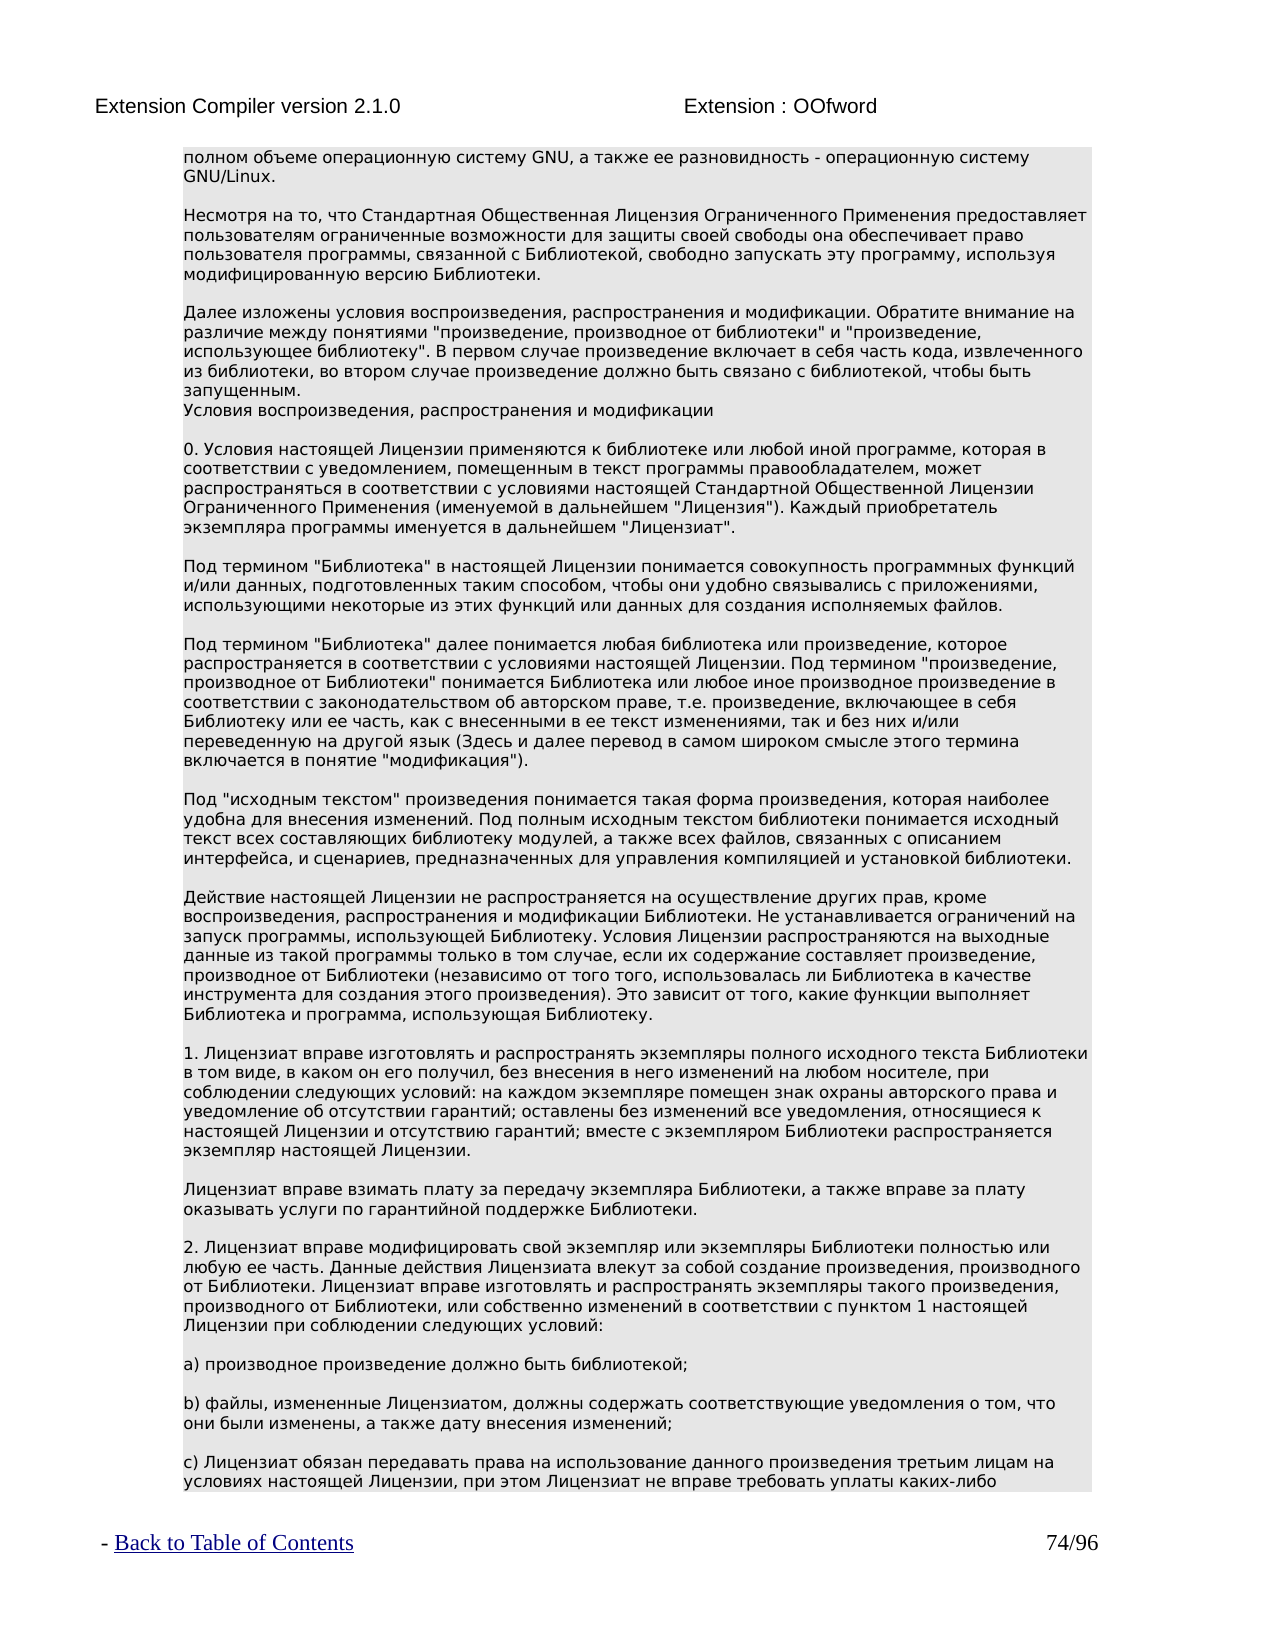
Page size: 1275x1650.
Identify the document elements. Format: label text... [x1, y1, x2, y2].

text полном объеме операционную систему GNU, а также ее разновидность - операционную систему GNU/Linux. [183, 147, 1092, 186]
text 2. Лицензиат вправе модифицировать свой экземпляр или экземпляры Библиотеки полностью или любую ее часть. Данные действия Лицензиата влекут за собой создание произведения, производного от Библиотеки. Лицензиат вправе изготовлять и распространять экземпляры такого произведения, производного от Библиотеки, или собственно изменений в соответствии с пунктом 1 настоящей Лицензии при соблюдении следующих условий: [183, 1238, 1092, 1336]
text b) файлы, измененные Лицензиатом, должны содержать соответствующие уведомления о том, что они были изменены, а также дату внесения изменений; [183, 1394, 1092, 1433]
text 0. Условия настоящей Лицензии применяются к библиотеке или любой иной программе, которая в соответствии с уведомлением, помещенным в текст программы правообладателем, может распространяться в соответствии с условиями настоящей Стандартной Общественной Лицензии Ограниченного Применения (именуемой в дальнейшем "Лицензия"). Каждый приобретатель экземпляра программы именуется в дальнейшем "Лицензиат". [183, 440, 1092, 537]
text Далее изложены условия воспроизведения, распространения и модификации. Обратите внимание на различие между понятиями "произведение, производное от библиотеки" и "произведение, использующее библиотеку". В первом случае произведение включает в себя часть кода, извлеченного из библиотеки, во втором случае произведение должно быть связано с библиотекой, чтобы быть запущенным. [183, 303, 1092, 401]
text Условия воспроизведения, распространения и модификации [183, 401, 1092, 420]
text Под термином "Библиотека" в настоящей Лицензии понимается совокупность программных функций и/или данных, подготовленных таким способом, чтобы они удобно связывались с приложениями, использующими некоторые из этих функций или данных для создания исполняемых файлов. [183, 557, 1092, 615]
text Под "исходным текстом" произведения понимается такая форма произведения, которая наиболее удобна для внесения изменений. Под полным исходным текстом библиотеки понимается исходный текст всех составляющих библиотеку модулей, а также всех файлов, связанных с описанием интерфейса, и сценариев, предназначенных для управления компиляцией и установкой библиотеки. [183, 790, 1092, 868]
text Лицензиат вправе взимать плату за передачу экземпляра Библиотеки, а также вправе за плату оказывать услуги по гарантийной поддержке Библиотеки. [183, 1180, 1092, 1219]
text a) производное произведение должно быть библиотекой; [183, 1355, 1092, 1375]
text Действие настоящей Лицензии не распространяется на осуществление других прав, кроме воспроизведения, распространения и модификации Библиотеки. Не устанавливается ограничений на запуск программы, использующей Библиотеку. Условия Лицензии распространяются на выходные данные из такой программы только в том случае, если их содержание составляет произведение, производное от Библиотеки (независимо от того того, использовалась ли Библиотека в качестве инструмента для создания этого произведения). Это зависит от того, какие функции выполняет Библиотека и программа, использующая Библиотеку. [183, 888, 1092, 1024]
text 1. Лицензиат вправе изготовлять и распространять экземпляры полного исходного текста Библиотеки в том виде, в каком он его получил, без внесения в него изменений на любом носителе, при соблюдении следующих условий: на каждом экземпляре помещен знак охраны авторского права и уведомление об отсутствии гарантий; оставлены без изменений все уведомления, относящиеся к настоящей Лицензии и отсутствию гарантий; вместе с экземпляром Библиотеки распространяется экземпляр настоящей Лицензии. [183, 1043, 1092, 1160]
text c) Лицензиат обязан передавать права на использование данного произведения третьим лицам на условиях настоящей Лицензии, при этом Лицензиат не вправе требовать уплаты каких-либо [183, 1453, 1092, 1492]
text Несмотря на то, что Стандартная Общественная Лицензия Ограниченного Применения предоставляет пользователям ограниченные возможности для защиты своей свободы она обеспечивает право пользователя программы, связанной с Библиотекой, свободно запускать эту программу, используя модифицированную версию Библиотеки. [183, 206, 1092, 284]
text Под термином "Библиотека" далее понимается любая библиотека или произведение, которое распространяется в соответствии с условиями настоящей Лицензии. Под термином "произведение, производное от Библиотеки" понимается Библиотека или любое иное производное произведение в соответствии с законодательством об авторском праве, т.е. произведение, включающее в себя Библиотеку или ее часть, как с внесенными в ее текст изменениями, так и без них и/или переведенную на другой язык (Здесь и далее перевод в самом широком смысле этого термина включается в понятие "модификация"). [183, 634, 1092, 771]
